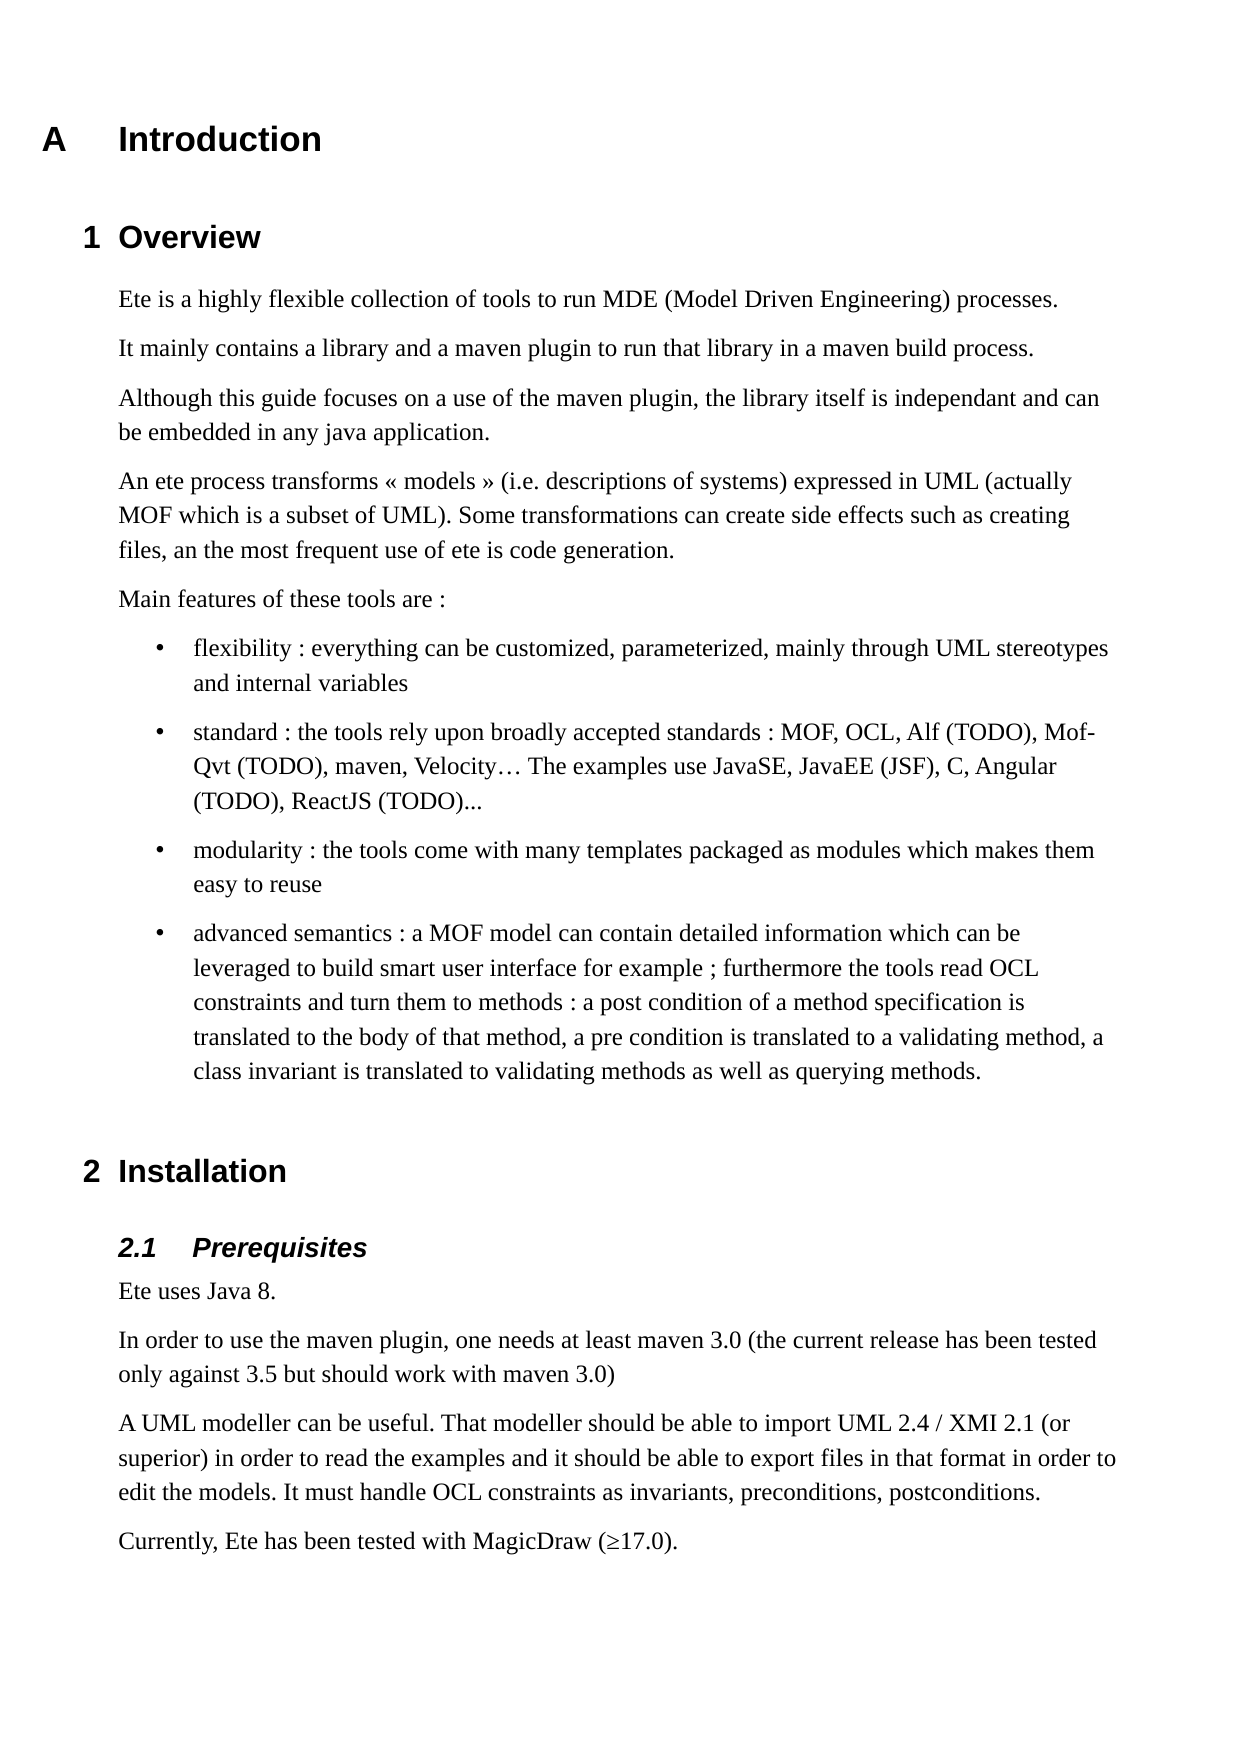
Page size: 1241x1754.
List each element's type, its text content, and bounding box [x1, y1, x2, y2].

text It mainly contains a library and a maven plugin to run that library in a maven build process. [118, 333, 1122, 362]
subtitle Introduction [41, 118, 1122, 158]
text A UML modeller can be useful. That modeller should be able to import UML 2.4 / XMI 2.1 (or superior) in order to read the examples and it should be able to export files in that format in order to edit the models. It must handle OCL constraints as invariants, preconditions, postconditions. [118, 1408, 1122, 1506]
list standard : the tools rely upon broadly accepted standards : MOF, OCL, Alf (TODO), Mof-Qvt (TODO), maven, Velocity… The examples use JavaSE, JavaEE (JSF), C, Angular (TODO), ReactJS (TODO)... [156, 717, 1122, 814]
list advanced semantics : a MOF model can contain detailed information which can be leveraged to build smart user interface for example ; furthermore the tools read OCL constraints and turn them to methods : a post condition of a method specification is translated to the body of that method, a pre condition is translated to a validating method, a class invariant is translated to validating methods as well as querying methods. [156, 918, 1122, 1085]
text Ete is a highly flexible collection of tools to run MDE (Model Driven Engineering) processes. [118, 284, 1122, 313]
text Ete uses Java 8. [118, 1276, 1122, 1304]
text An ete process transforms « models » (i.e. descriptions of systems) expressed in UML (actually MOF which is a subset of UML). Some transformations can create side effects such as creating files, an the most frequent use of ete is code generation. [118, 466, 1122, 564]
text Although this guide focuses on a use of the maven plugin, the library itself is independant and can be embedded in any java application. [118, 383, 1122, 446]
subtitle Overview [83, 218, 1122, 255]
subtitle Prerequisites [118, 1231, 1122, 1263]
subtitle Installation [83, 1153, 1122, 1189]
list modularity : the tools come with many templates packaged as modules which makes them easy to reuse [156, 835, 1122, 898]
list flexibility : everything can be customized, parameterized, mainly through UML stereotypes and internal variables [156, 633, 1122, 696]
text Main features of these tools are : [118, 584, 1122, 613]
text In order to use the maven plugin, one needs at least maven 3.0 (the current release has been tested only against 3.5 but should work with maven 3.0) [118, 1325, 1122, 1388]
text Currently, Ete has been tested with MagicDraw (≥17.0). [118, 1526, 1122, 1555]
